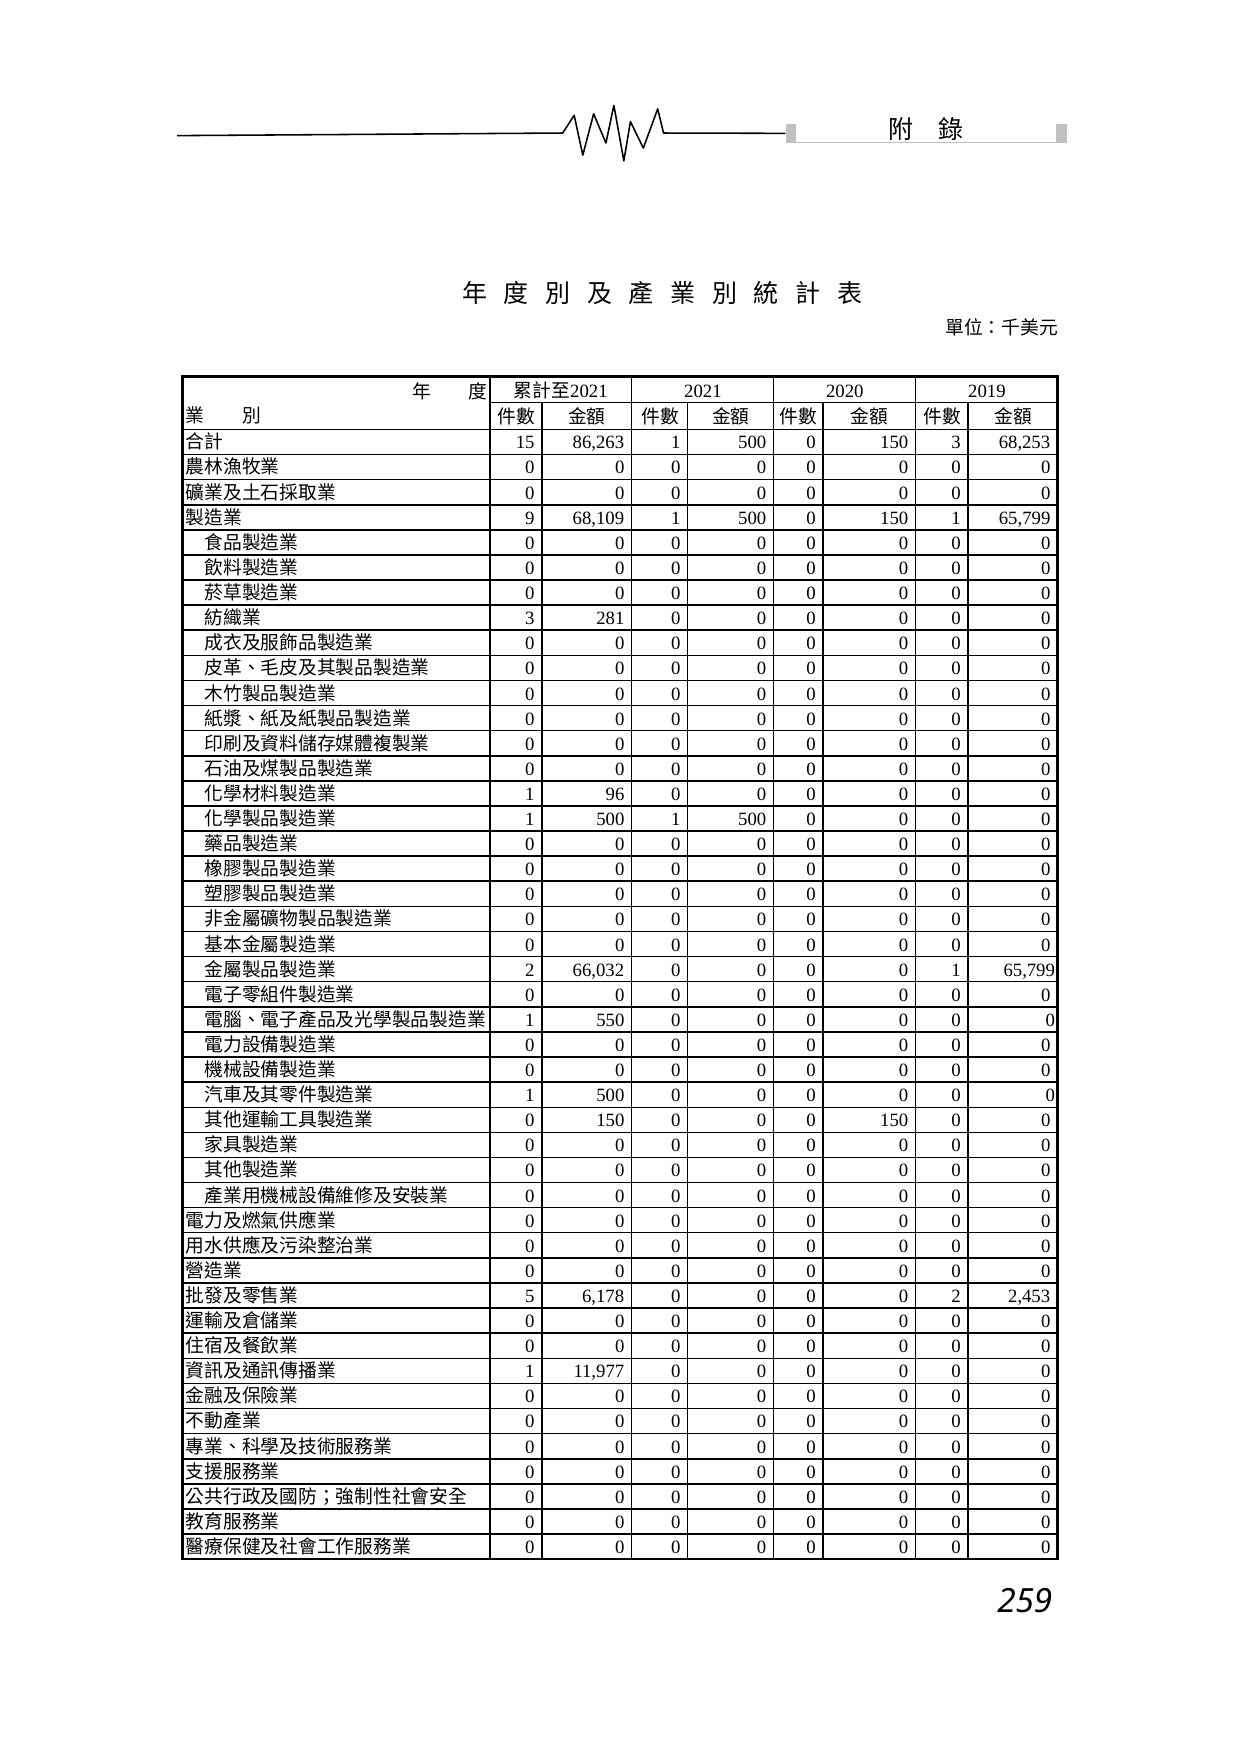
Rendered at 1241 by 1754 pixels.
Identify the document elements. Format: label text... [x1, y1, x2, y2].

table_cell 0 [632, 1309, 687, 1332]
table_header 2020 [774, 378, 915, 402]
table_cell 0 [969, 1033, 1056, 1056]
table_cell 0 [491, 832, 541, 855]
table_cell 0 [824, 1535, 915, 1558]
table_cell 0 [774, 1309, 822, 1332]
table_cell 0 [774, 857, 822, 880]
table_cell 件數 [916, 403, 967, 428]
table_cell 0 [632, 782, 687, 805]
table_cell 0 [824, 681, 915, 705]
table_cell 0 [491, 631, 541, 654]
table_cell 0 [774, 1183, 822, 1207]
table_cell 0 [543, 832, 631, 855]
table_cell 0 [688, 480, 773, 504]
table_cell 2 [491, 957, 541, 981]
table_cell 0 [774, 1083, 822, 1106]
table_cell 0 [969, 1233, 1056, 1257]
table_cell 0 [774, 1133, 822, 1157]
table_cell 0 [632, 1158, 687, 1182]
table_cell 0 [916, 982, 967, 1006]
table_cell 0 [688, 1384, 773, 1408]
table_cell 0 [824, 556, 915, 579]
table_cell 0 [491, 531, 541, 554]
table_cell 0 [969, 1108, 1056, 1131]
table_cell 0 [969, 1058, 1056, 1081]
table_cell 0 [969, 907, 1056, 931]
table_cell 0 [632, 1434, 687, 1458]
table_cell 0 [774, 1158, 822, 1182]
table_cell 0 [969, 1158, 1056, 1182]
table_cell 0 [491, 706, 541, 730]
table_cell 0 [824, 1359, 915, 1382]
table_cell 0 [969, 1133, 1056, 1157]
table_cell 68,253 [969, 430, 1056, 454]
table_cell 0 [632, 1485, 687, 1508]
table_cell 0 [543, 1233, 631, 1257]
table_cell 0 [543, 1033, 631, 1056]
table_cell 0 [491, 1334, 541, 1357]
table_cell 其他運輸工具製造業 [184, 1108, 489, 1131]
table_cell 基本金屬製造業 [184, 932, 489, 956]
table_cell 0 [632, 957, 687, 981]
table_cell 0 [916, 1460, 967, 1483]
table_cell 0 [774, 907, 822, 931]
table_cell 6,178 [543, 1284, 631, 1307]
table_cell 0 [688, 1309, 773, 1332]
table_cell 0 [491, 1384, 541, 1408]
table_cell 批發及零售業 [184, 1284, 489, 1307]
table_cell 電子零組件製造業 [184, 982, 489, 1006]
table_cell 0 [491, 1183, 541, 1207]
table_cell 0 [774, 782, 822, 805]
table_cell 0 [774, 882, 822, 906]
table_cell 0 [688, 1334, 773, 1357]
table_cell 0 [774, 681, 822, 705]
table_cell 0 [632, 1535, 687, 1558]
table_cell 0 [916, 907, 967, 931]
table_cell 0 [774, 1208, 822, 1232]
table_cell 0 [543, 1460, 631, 1483]
table_cell 0 [774, 1434, 822, 1458]
table_cell 0 [632, 556, 687, 579]
table_cell 0 [543, 1183, 631, 1207]
table_cell 0 [491, 1434, 541, 1458]
table_cell 0 [916, 1434, 967, 1458]
table_cell 0 [774, 1409, 822, 1433]
table_cell 0 [688, 1008, 773, 1031]
table_cell 0 [491, 1460, 541, 1483]
table_cell 0 [916, 480, 967, 504]
table_cell 0 [969, 1183, 1056, 1207]
table_cell 0 [824, 531, 915, 554]
table_cell 0 [543, 857, 631, 880]
table_cell 1 [632, 430, 687, 454]
table_cell 150 [543, 1108, 631, 1131]
table_cell 0 [824, 1284, 915, 1307]
table_cell 0 [916, 706, 967, 730]
table_cell 0 [916, 731, 967, 755]
table_cell 3 [491, 606, 541, 629]
table_cell 0 [916, 681, 967, 705]
table_cell 0 [969, 757, 1056, 780]
table_cell 0 [688, 606, 773, 629]
table_cell 0 [688, 1208, 773, 1232]
table_cell 0 [824, 857, 915, 880]
table_cell 0 [543, 656, 631, 679]
table_cell 0 [916, 1409, 967, 1433]
table_cell 0 [774, 1108, 822, 1131]
table_cell 0 [632, 1284, 687, 1307]
table_header 累計至2021 [491, 378, 631, 402]
table_cell 0 [688, 455, 773, 479]
table_cell 0 [491, 1409, 541, 1433]
table_cell 0 [969, 882, 1056, 906]
table_cell 0 [969, 581, 1056, 604]
table_cell 66,032 [543, 957, 631, 981]
table_cell 0 [491, 932, 541, 956]
table_cell 金融及保險業 [184, 1384, 489, 1408]
table_cell 500 [543, 807, 631, 830]
table_cell 0 [491, 857, 541, 880]
table_cell 0 [632, 706, 687, 730]
table_cell 0 [632, 606, 687, 629]
table_cell 0 [632, 731, 687, 755]
table_cell 金額 [688, 403, 773, 428]
table_cell 150 [824, 1108, 915, 1131]
table_cell 0 [916, 1535, 967, 1558]
table_cell 0 [969, 1434, 1056, 1458]
table_cell 0 [969, 706, 1056, 730]
table_cell 0 [543, 556, 631, 579]
table_cell 0 [824, 807, 915, 830]
table_cell 0 [632, 857, 687, 880]
table_cell 0 [969, 1485, 1056, 1508]
table_cell 0 [824, 706, 915, 730]
table_cell 0 [491, 1535, 541, 1558]
table_cell 0 [688, 1535, 773, 1558]
table_cell 產業用機械設備維修及安裝業 [184, 1183, 489, 1207]
table_cell 96 [543, 782, 631, 805]
table_cell 專業、科學及技術服務業 [184, 1434, 489, 1458]
table_cell 支援服務業 [184, 1460, 489, 1483]
table_cell 3 [916, 430, 967, 454]
table_cell 0 [916, 782, 967, 805]
table_cell 0 [824, 1384, 915, 1408]
table_cell 0 [916, 656, 967, 679]
table_cell 0 [543, 1485, 631, 1508]
table_cell 0 [969, 1409, 1056, 1433]
table_cell 0 [916, 1133, 967, 1157]
table_cell 件數 [774, 403, 822, 428]
table_cell 0 [632, 1133, 687, 1157]
table_cell 1 [491, 1008, 541, 1031]
table_cell 0 [491, 731, 541, 755]
table_cell 0 [688, 556, 773, 579]
table_cell 65,799 [969, 957, 1056, 981]
table_cell 0 [916, 757, 967, 780]
table_cell 食品製造業 [184, 531, 489, 554]
table_cell 0 [543, 1434, 631, 1458]
table_cell 運輸及倉儲業 [184, 1309, 489, 1332]
table_cell 86,263 [543, 430, 631, 454]
table_cell 0 [774, 1485, 822, 1508]
table_cell 0 [688, 656, 773, 679]
table_cell 0 [491, 882, 541, 906]
table_cell 0 [824, 1208, 915, 1232]
table_cell 0 [774, 1535, 822, 1558]
table_cell 0 [824, 1409, 915, 1433]
table_cell 0 [969, 857, 1056, 880]
table_cell 0 [543, 1133, 631, 1157]
table_cell 0 [774, 531, 822, 554]
table_cell 0 [632, 882, 687, 906]
table_cell 0 [824, 757, 915, 780]
table_cell 0 [969, 782, 1056, 805]
table_cell 500 [688, 430, 773, 454]
table_cell 0 [632, 681, 687, 705]
table_cell 0 [916, 1259, 967, 1282]
table_cell 0 [688, 1409, 773, 1433]
table_cell 0 [632, 581, 687, 604]
table_cell 15 [491, 430, 541, 454]
table_cell 0 [688, 1510, 773, 1533]
table_cell 金屬製品製造業 [184, 957, 489, 981]
table_cell 0 [632, 1359, 687, 1382]
table_cell 0 [632, 1510, 687, 1533]
table_cell 0 [774, 506, 822, 529]
table_cell 0 [824, 1133, 915, 1157]
table_cell 0 [543, 1158, 631, 1182]
table_cell 礦業及土石採取業 [184, 480, 489, 504]
table_cell 0 [543, 681, 631, 705]
table_cell 0 [688, 1485, 773, 1508]
table_cell 0 [824, 782, 915, 805]
table_cell 0 [543, 1058, 631, 1081]
table_cell 0 [632, 1033, 687, 1056]
table_cell 0 [632, 982, 687, 1006]
table_cell 0 [688, 957, 773, 981]
table_cell 0 [916, 1033, 967, 1056]
table_cell 1 [491, 807, 541, 830]
table_cell 0 [824, 1434, 915, 1458]
table_cell 0 [916, 1158, 967, 1182]
table_cell 0 [824, 606, 915, 629]
table_cell 0 [916, 1183, 967, 1207]
table_cell 0 [543, 1409, 631, 1433]
table_cell 石油及煤製品製造業 [184, 757, 489, 780]
table_cell 0 [969, 807, 1056, 830]
table_cell 0 [688, 782, 773, 805]
table_cell 65,799 [969, 506, 1056, 529]
table_cell 0 [632, 832, 687, 855]
table_cell 0 [491, 1233, 541, 1257]
table_cell 0 [774, 656, 822, 679]
table_cell 0 [969, 1460, 1056, 1483]
table_cell 0 [824, 1259, 915, 1282]
table_cell 0 [688, 1058, 773, 1081]
table_cell 0 [632, 656, 687, 679]
table_header 2021 [632, 378, 773, 402]
table_cell 0 [774, 957, 822, 981]
table_cell 0 [916, 932, 967, 956]
table_cell 1 [632, 506, 687, 529]
table_cell 0 [969, 656, 1056, 679]
table_cell 橡膠製品製造業 [184, 857, 489, 880]
table_cell 0 [824, 1334, 915, 1357]
table_cell 0 [688, 1460, 773, 1483]
table_cell 0 [491, 1208, 541, 1232]
table_cell 0 [969, 1309, 1056, 1332]
table_cell 化學材料製造業 [184, 782, 489, 805]
table_cell 0 [632, 1108, 687, 1131]
table_cell 0 [916, 1058, 967, 1081]
table_cell 皮革、毛皮及其製品製造業 [184, 656, 489, 679]
table_cell 0 [916, 1008, 967, 1031]
table_cell 0 [491, 480, 541, 504]
table_cell 0 [774, 480, 822, 504]
table_cell 0 [969, 1510, 1056, 1533]
table_header 2019 [916, 378, 1056, 402]
table_cell 成衣及服飾品製造業 [184, 631, 489, 654]
table_cell 0 [543, 1309, 631, 1332]
table_cell 0 [688, 1133, 773, 1157]
table_cell 0 [632, 907, 687, 931]
table_cell 0 [916, 1208, 967, 1232]
table_cell 0 [632, 480, 687, 504]
table_cell 紙漿、紙及紙製品製造業 [184, 706, 489, 730]
table_cell 合計 [184, 430, 489, 454]
table_cell 菸草製造業 [184, 581, 489, 604]
table_cell 0 [969, 1083, 1056, 1106]
table_cell 0 [969, 480, 1056, 504]
table_cell 0 [824, 731, 915, 755]
table_cell 汽車及其零件製造業 [184, 1083, 489, 1106]
table_cell 0 [969, 982, 1056, 1006]
table_cell 0 [916, 1510, 967, 1533]
table_cell 0 [824, 832, 915, 855]
table_cell 0 [969, 1208, 1056, 1232]
table_cell 0 [688, 531, 773, 554]
table_cell 0 [543, 907, 631, 931]
table_cell 0 [774, 1284, 822, 1307]
table_cell 0 [632, 1460, 687, 1483]
table_cell 0 [916, 581, 967, 604]
table_cell 0 [688, 681, 773, 705]
table_cell 電腦、電子產品及光學製品製造業 [184, 1008, 489, 1031]
table_cell 0 [969, 455, 1056, 479]
table_cell 0 [632, 1208, 687, 1232]
table_cell 0 [969, 731, 1056, 755]
table_cell 公共行政及國防；強制性社會安全 [184, 1485, 489, 1508]
table_cell 0 [969, 1359, 1056, 1382]
table_cell 非金屬礦物製品製造業 [184, 907, 489, 931]
table_cell 0 [688, 581, 773, 604]
table_cell 0 [688, 1359, 773, 1382]
table_cell 0 [491, 1158, 541, 1182]
table_cell 0 [969, 1259, 1056, 1282]
table_cell 2,453 [969, 1284, 1056, 1307]
table_cell 塑膠製品製造業 [184, 882, 489, 906]
table_cell 150 [824, 430, 915, 454]
table_cell 0 [491, 656, 541, 679]
table_cell 0 [543, 1334, 631, 1357]
table_cell 0 [916, 606, 967, 629]
table_cell 2 [916, 1284, 967, 1307]
table_cell 0 [632, 1259, 687, 1282]
table_cell 0 [774, 832, 822, 855]
table_cell 0 [688, 1284, 773, 1307]
table_cell 0 [774, 1384, 822, 1408]
table_cell 500 [688, 807, 773, 830]
table_cell 件數 [491, 403, 541, 428]
table_cell 0 [543, 631, 631, 654]
table_cell 藥品製造業 [184, 832, 489, 855]
table_cell 0 [824, 1309, 915, 1332]
table_cell 0 [969, 932, 1056, 956]
table_cell 0 [824, 656, 915, 679]
text 年度別及產業別統計表 [183, 250, 1058, 313]
text 單位：千美元 [183, 313, 1058, 340]
table_cell 金額 [824, 403, 915, 428]
table_cell 0 [774, 982, 822, 1006]
table_cell 0 [774, 932, 822, 956]
table_cell 0 [543, 480, 631, 504]
table_cell 0 [916, 1359, 967, 1382]
table_cell 0 [916, 531, 967, 554]
table_cell 0 [824, 1183, 915, 1207]
table_cell 0 [969, 606, 1056, 629]
table_cell 1 [916, 957, 967, 981]
table_cell 0 [491, 681, 541, 705]
table_cell 0 [969, 631, 1056, 654]
table_cell 0 [543, 1208, 631, 1232]
table_cell 0 [491, 1133, 541, 1157]
table_cell 0 [774, 455, 822, 479]
table_cell 0 [774, 1058, 822, 1081]
table_cell 0 [824, 480, 915, 504]
table_cell 0 [632, 531, 687, 554]
table_cell 0 [632, 1409, 687, 1433]
table_cell 0 [491, 581, 541, 604]
table_cell 0 [916, 1334, 967, 1357]
table_cell 281 [543, 606, 631, 629]
table_cell 0 [632, 1384, 687, 1408]
table_cell 0 [916, 631, 967, 654]
table_cell 0 [969, 832, 1056, 855]
table_cell 0 [491, 1033, 541, 1056]
table_cell 0 [688, 706, 773, 730]
table_cell 0 [774, 706, 822, 730]
table_cell 件數 [632, 403, 687, 428]
table_cell 5 [491, 1284, 541, 1307]
table_cell 0 [543, 757, 631, 780]
table_cell 0 [774, 1460, 822, 1483]
table_cell 0 [632, 932, 687, 956]
table_cell 0 [688, 1183, 773, 1207]
table_cell 0 [688, 982, 773, 1006]
table_cell 印刷及資料儲存媒體複製業 [184, 731, 489, 755]
table_cell 0 [916, 1309, 967, 1332]
table_cell 0 [632, 1058, 687, 1081]
table_cell 500 [543, 1083, 631, 1106]
table_cell 家具製造業 [184, 1133, 489, 1157]
table_cell 0 [824, 1158, 915, 1182]
table_cell 0 [916, 832, 967, 855]
table_cell 0 [688, 1158, 773, 1182]
table_cell 0 [543, 706, 631, 730]
table_cell 0 [916, 807, 967, 830]
table_cell 0 [491, 556, 541, 579]
table_cell 其他製造業 [184, 1158, 489, 1182]
table_cell 0 [491, 1058, 541, 1081]
table_cell 0 [491, 455, 541, 479]
table_cell 0 [491, 1259, 541, 1282]
table_cell 0 [688, 631, 773, 654]
table_cell 電力設備製造業 [184, 1033, 489, 1056]
table_cell 0 [543, 882, 631, 906]
table_cell 0 [543, 455, 631, 479]
table_cell 0 [916, 1384, 967, 1408]
table_cell 0 [688, 757, 773, 780]
table_cell 資訊及通訊傳播業 [184, 1359, 489, 1382]
table_cell 木竹製品製造業 [184, 681, 489, 705]
table_cell 0 [824, 1058, 915, 1081]
table_cell 0 [543, 982, 631, 1006]
table_cell 0 [543, 581, 631, 604]
table_cell 飲料製造業 [184, 556, 489, 579]
table_cell 金額 [543, 403, 631, 428]
table_cell 0 [632, 455, 687, 479]
table_cell 0 [543, 1535, 631, 1558]
table_cell 0 [491, 1108, 541, 1131]
table_cell 0 [824, 1510, 915, 1533]
table_cell 1 [916, 506, 967, 529]
table_cell 0 [774, 1033, 822, 1056]
table_cell 0 [688, 1233, 773, 1257]
table_cell 0 [824, 932, 915, 956]
table_cell 0 [688, 882, 773, 906]
table_cell 0 [774, 1008, 822, 1031]
table_cell 0 [491, 1309, 541, 1332]
table_cell 0 [632, 631, 687, 654]
table_cell 500 [688, 506, 773, 529]
table_cell 0 [916, 1108, 967, 1131]
table_cell 電力及燃氣供應業 [184, 1208, 489, 1232]
table_cell 0 [916, 882, 967, 906]
table_cell 0 [774, 1259, 822, 1282]
table_cell 0 [491, 1510, 541, 1533]
table_cell 0 [543, 731, 631, 755]
table_cell 0 [824, 957, 915, 981]
table_cell 0 [774, 430, 822, 454]
table_cell 0 [824, 1460, 915, 1483]
table_cell 0 [774, 1359, 822, 1382]
table_cell 0 [632, 1183, 687, 1207]
table_cell 0 [688, 1259, 773, 1282]
table_cell 0 [632, 1334, 687, 1357]
table_cell 機械設備製造業 [184, 1058, 489, 1081]
table_cell 0 [969, 681, 1056, 705]
table_cell 0 [688, 1108, 773, 1131]
table_cell 化學製品製造業 [184, 807, 489, 830]
table_cell 0 [916, 556, 967, 579]
table_cell 1 [491, 1359, 541, 1382]
table_cell 0 [916, 1233, 967, 1257]
table_cell 0 [543, 932, 631, 956]
table_cell 住宿及餐飲業 [184, 1334, 489, 1357]
table_cell 0 [824, 1033, 915, 1056]
table_header 年 度 業 別 [184, 378, 489, 428]
table_cell 0 [774, 631, 822, 654]
table_cell 0 [774, 807, 822, 830]
table_cell 550 [543, 1008, 631, 1031]
table_cell 0 [688, 907, 773, 931]
table_cell 0 [824, 1485, 915, 1508]
table_cell 0 [491, 757, 541, 780]
table_cell 0 [824, 982, 915, 1006]
table_cell 0 [632, 1083, 687, 1106]
table_cell 0 [916, 1083, 967, 1106]
table_cell 0 [491, 1485, 541, 1508]
table_cell 金額 [969, 403, 1056, 428]
table_cell 0 [774, 556, 822, 579]
table_cell 9 [491, 506, 541, 529]
table_cell 0 [632, 1008, 687, 1031]
table_cell 0 [774, 1233, 822, 1257]
table_cell 0 [969, 1384, 1056, 1408]
table_cell 製造業 [184, 506, 489, 529]
table_cell 11,977 [543, 1359, 631, 1382]
table_cell 0 [969, 556, 1056, 579]
table_cell 0 [824, 455, 915, 479]
table_cell 0 [774, 1510, 822, 1533]
table_cell 0 [688, 1083, 773, 1106]
table_cell 農林漁牧業 [184, 455, 489, 479]
table_cell 0 [688, 932, 773, 956]
table_cell 教育服務業 [184, 1510, 489, 1533]
table_cell 0 [774, 731, 822, 755]
table_cell 0 [491, 907, 541, 931]
table_cell 0 [824, 882, 915, 906]
table_cell 0 [916, 1485, 967, 1508]
table_cell 0 [774, 1334, 822, 1357]
table_cell 0 [774, 757, 822, 780]
table_cell 68,109 [543, 506, 631, 529]
table_cell 0 [491, 982, 541, 1006]
table_cell 不動產業 [184, 1409, 489, 1433]
table_cell 0 [543, 531, 631, 554]
table_cell 0 [774, 606, 822, 629]
table_cell 0 [969, 1334, 1056, 1357]
table_cell 0 [969, 1535, 1056, 1558]
table_cell 用水供應及污染整治業 [184, 1233, 489, 1257]
table_cell 0 [632, 757, 687, 780]
table_cell 營造業 [184, 1259, 489, 1282]
table_cell 0 [688, 1434, 773, 1458]
table_cell 0 [824, 907, 915, 931]
table_cell 1 [491, 1083, 541, 1106]
table_cell 0 [969, 1008, 1056, 1031]
table_cell 0 [688, 857, 773, 880]
table_cell 0 [543, 1510, 631, 1533]
table_cell 0 [632, 1233, 687, 1257]
table_cell 0 [824, 1083, 915, 1106]
table_cell 0 [824, 1008, 915, 1031]
table_cell 150 [824, 506, 915, 529]
table_cell 0 [824, 631, 915, 654]
table_cell 0 [688, 1033, 773, 1056]
table_cell 0 [688, 832, 773, 855]
table_cell 0 [543, 1384, 631, 1408]
table_cell 醫療保健及社會工作服務業 [184, 1535, 489, 1558]
table_cell 1 [632, 807, 687, 830]
table_cell 0 [774, 581, 822, 604]
table_cell 0 [916, 455, 967, 479]
table_cell 0 [969, 531, 1056, 554]
table_cell 0 [824, 581, 915, 604]
table_cell 紡織業 [184, 606, 489, 629]
table_cell 0 [543, 1259, 631, 1282]
table_cell 0 [688, 731, 773, 755]
table_cell 0 [916, 857, 967, 880]
table_cell 0 [824, 1233, 915, 1257]
table_cell 1 [491, 782, 541, 805]
